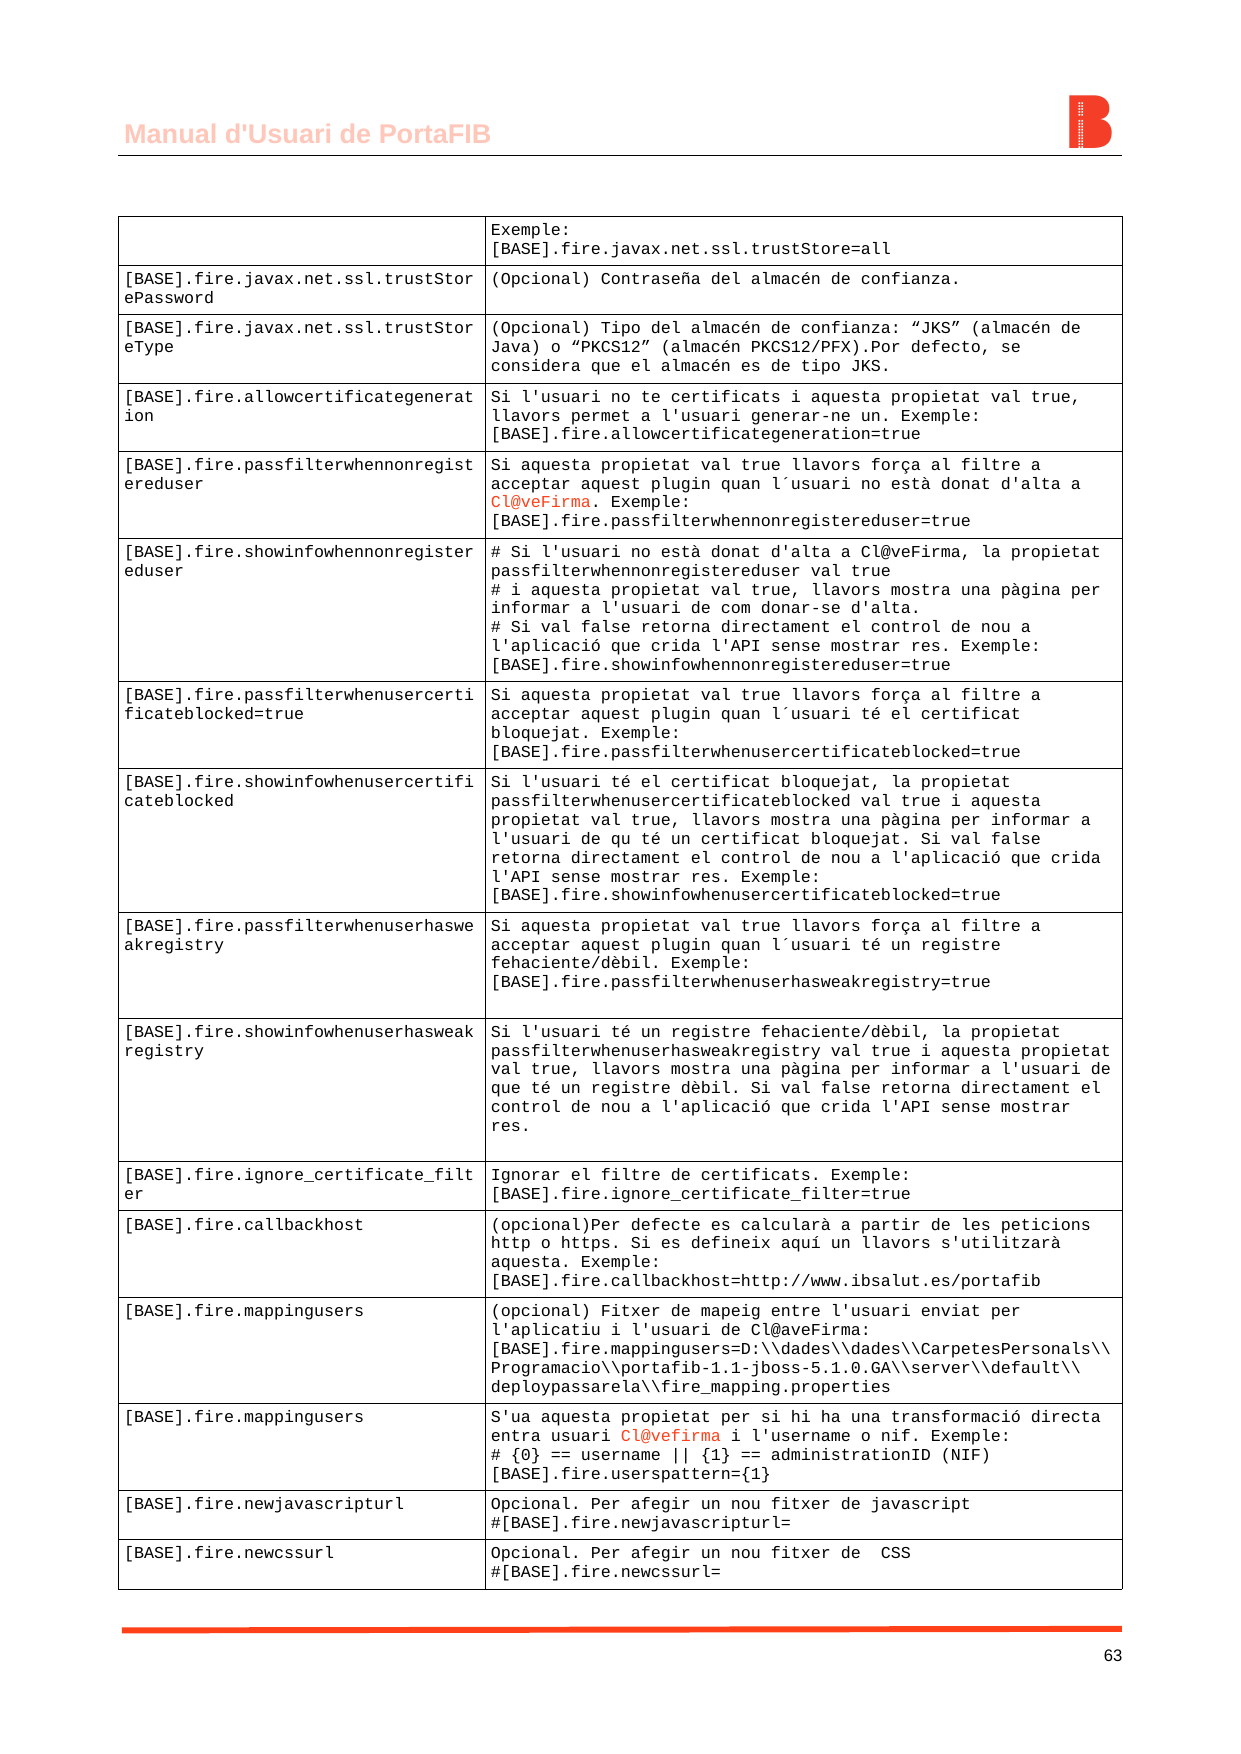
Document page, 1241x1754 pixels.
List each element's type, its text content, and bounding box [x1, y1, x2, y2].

table_cell [BASE].fire.mappingusers [119, 1404, 485, 1490]
table_cell Si l'usuari té el certificat bloquejat, la propietat passfilterwhenusercertificateblocked val true i aquesta propietat val true, llavors mostra una pàgina per informar a l'usuari de qu té un certificat bloquejat. Si val false retorna directament el control de nou a l'aplicació que crida l'API sense mostrar res. Exemple: [BASE].fire.showinfowhenusercertificateblocked=true [486, 769, 1122, 912]
table_cell [BASE].fire.passfilterwhenuserhasweakregistry [119, 913, 485, 1017]
table_cell Opcional. Per afegir un nou fitxer de javascript #[BASE].fire.newjavascripturl= [486, 1491, 1122, 1539]
table_cell [BASE].fire.passfilterwhenusercertificateblocked=true [119, 682, 485, 768]
table_cell Si l'usuari té un registre fehaciente/dèbil, la propietat passfilterwhenuserhasweakregistry val true i aquesta propietat val true, llavors mostra una pàgina per informar a l'usuari de que té un registre dèbil. Si val false retorna directament el control de nou a l'aplicació que crida l'API sense mostrar res. [486, 1019, 1122, 1161]
table_cell [BASE].fire.newjavascripturl [119, 1491, 485, 1539]
table_cell [BASE].fire.mappingusers [119, 1298, 485, 1403]
table_cell [BASE].fire.callbackhost [119, 1211, 485, 1297]
table_cell Ignorar el filtre de certificats. Exemple: [BASE].fire.ignore_certificate_filter=true [486, 1162, 1122, 1210]
table_cell [BASE].fire.ignore_certificate_filter [119, 1162, 485, 1210]
table_cell Opcional. Per afegir un nou fitxer de CSS #[BASE].fire.newcssurl= [486, 1540, 1122, 1588]
table_cell (opcional)Per defecte es calcularà a partir de les peticions http o https. Si es defineix aquí un llavors s'utilitzarà aquesta. Exemple: [BASE].fire.callbackhost=http://www.ibsalut.es/portafib [486, 1211, 1122, 1297]
table_cell S'ua aquesta propietat per si hi ha una transformació directa entra usuari Cl@vefirma i l'username o nif. Exemple: # {0} == username || {1} == administrationID (NIF) [BASE].fire.userspattern={1} [486, 1404, 1122, 1490]
table_cell [BASE].fire.javax.net.ssl.trustStorePassword [119, 266, 485, 314]
table_cell Si aquesta propietat val true llavors força al filtre a acceptar aquest plugin quan l´usuari té el certificat bloquejat. Exemple: [BASE].fire.passfilterwhenusercertificateblocked=true [486, 682, 1122, 768]
table_cell Si l'usuari no te certificats i aquesta propietat val true, llavors permet a l'usuari generar-ne un. Exemple: [BASE].fire.allowcertificategeneration=true [486, 384, 1122, 451]
table_cell (opcional) Fitxer de mapeig entre l'usuari enviat per l'aplicatiu i l'usuari de Cl@aveFirma: [BASE].fire.mappingusers=D:\\dades\\dades\\CarpetesPersonals\\Programacio\\portafib-1.1-jboss-5.1.0.GA\\server\\default\\deploypassarela\\fire_mapping.properties [486, 1298, 1122, 1403]
table_cell [BASE].fire.showinfowhenuserhasweakregistry [119, 1019, 485, 1161]
table_cell [BASE].fire.newcssurl [119, 1540, 485, 1588]
table_cell [BASE].fire.showinfowhenusercertificateblocked [119, 769, 485, 912]
table_cell (Opcional) Tipo del almacén de confianza: “JKS” (almacén de Java) o “PKCS12” (almacén PKCS12/PFX).Por defecto, se considera que el almacén es de tipo JKS. [486, 315, 1122, 382]
table_cell (Opcional) Contraseña del almacén de confianza. [486, 266, 1122, 314]
table_cell [BASE].fire.showinfowhennonregistereduser [119, 539, 485, 681]
table_cell Si aquesta propietat val true llavors força al filtre a acceptar aquest plugin quan l´usuari té un registre fehaciente/dèbil. Exemple: [BASE].fire.passfilterwhenuserhasweakregistry=true [486, 913, 1122, 1017]
table_cell Si aquesta propietat val true llavors força al filtre a acceptar aquest plugin quan l´usuari no està donat d'alta a Cl@veFirma. Exemple: [BASE].fire.passfilterwhennonregistereduser=true [486, 452, 1122, 537]
table_cell Exemple: [BASE].fire.javax.net.ssl.trustStore=all [486, 217, 1122, 265]
picture [1063, 94, 1117, 150]
table_cell # Si l'usuari no està donat d'alta a Cl@veFirma, la propietat passfilterwhennonregistereduser val true # i aquesta propietat val true, llavors mostra una pàgina per informar a l'usuari de com donar-se d'alta. # Si val false retorna directament el control de nou a l'aplicació que crida l'API sense mostrar res. Exemple: [BASE].fire.showinfowhennonregistereduser=true [486, 539, 1122, 681]
table_cell [BASE].fire.allowcertificategeneration [119, 384, 485, 451]
table_cell [119, 217, 485, 265]
table_cell [BASE].fire.javax.net.ssl.trustStoreType [119, 315, 485, 382]
table_cell [BASE].fire.passfilterwhennonregistereduser [119, 452, 485, 537]
